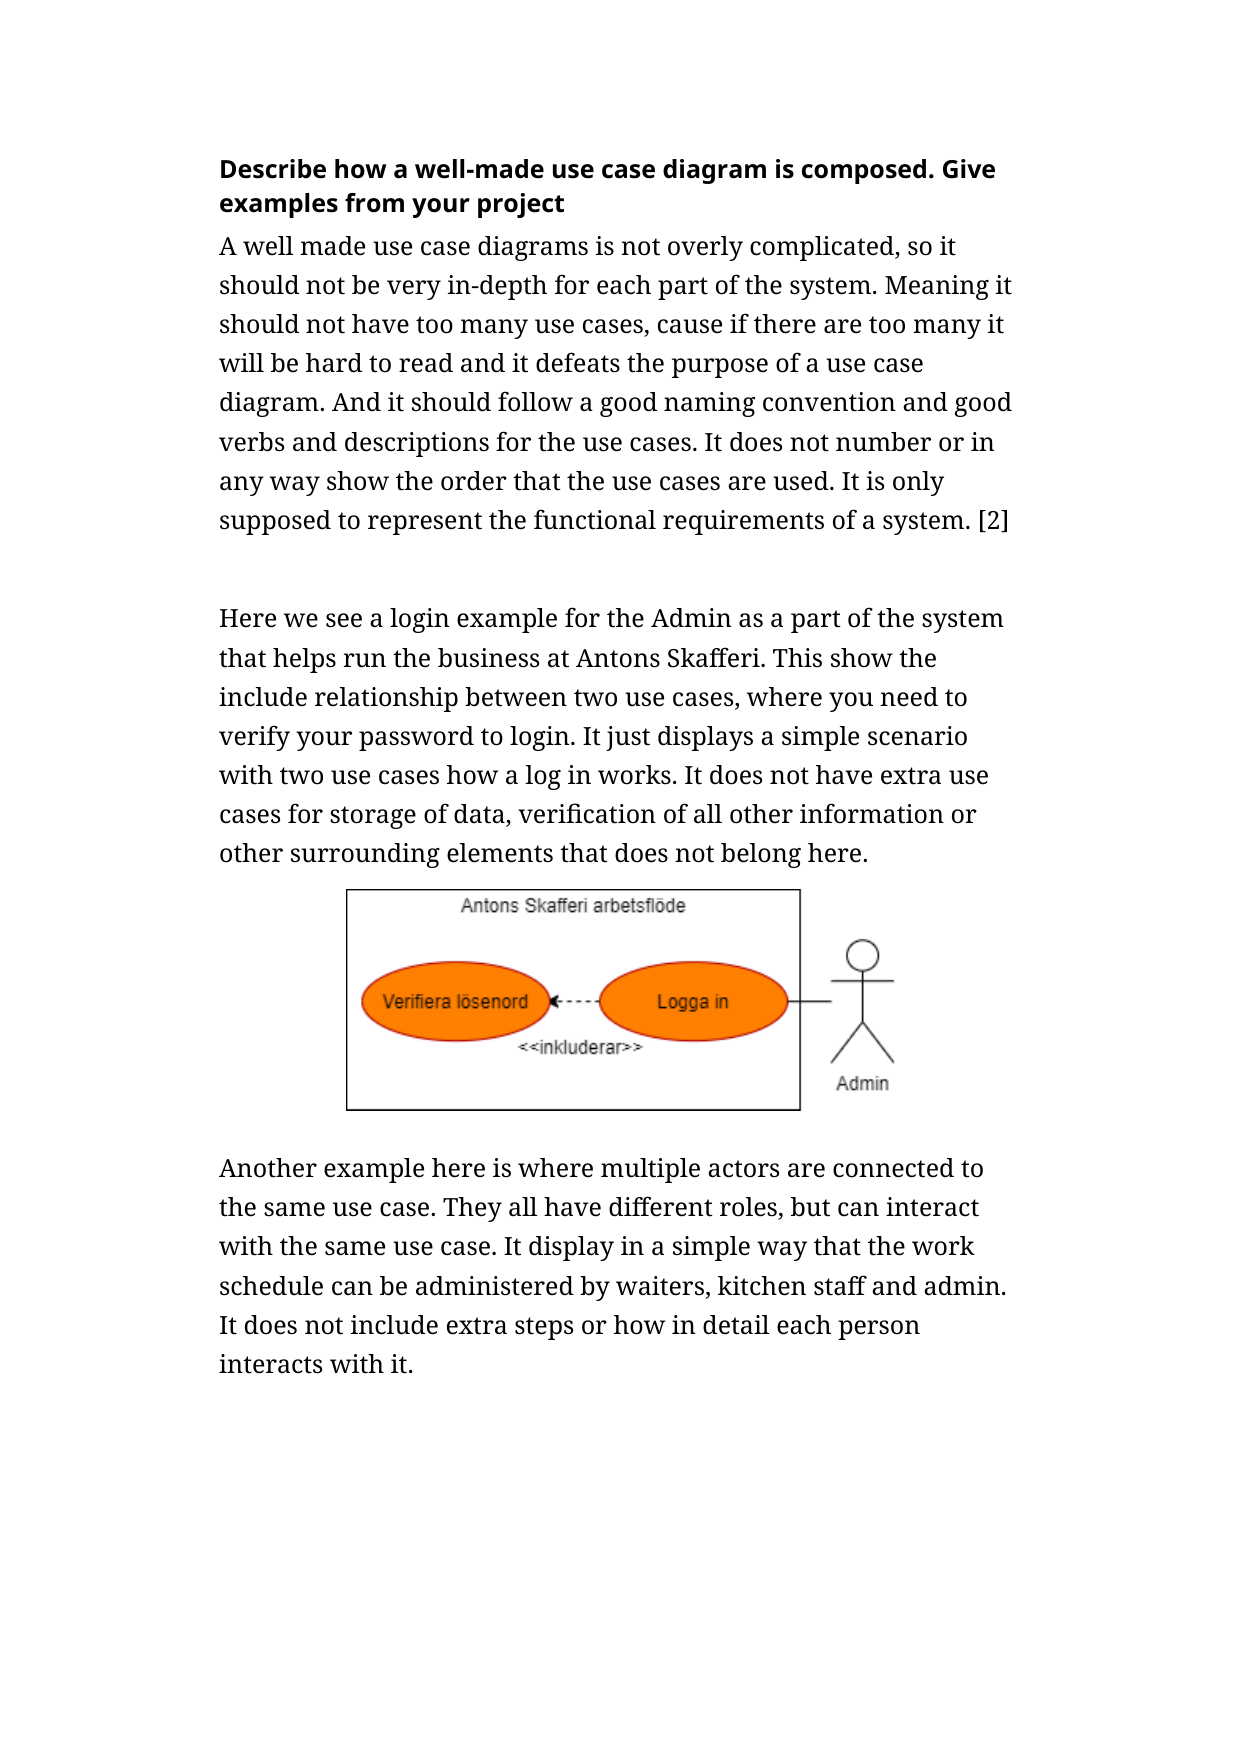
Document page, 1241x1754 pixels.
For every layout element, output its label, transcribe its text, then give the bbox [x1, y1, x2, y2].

text A well made use case diagrams is not overly complicated, so it should not be very in-depth for each part of the system. Meaning it should not have too many use cases, cause if there are too many it will be hard to read and it defeats the purpose of a use case diagram. And it should follow a good naming convention and good verbs and descriptions for the use cases. It does not number or in any way show the order that the use cases are used. It is only supposed to represent the functional requirements of a system. [2] [219, 228, 1022, 537]
subtitle Describe how a well-made use case diagram is composed. Give examples from your project [219, 152, 1022, 220]
picture [346, 889, 895, 1111]
text Here we see a login example for the Admin as a part of the system that helps run the business at Antons Skafferi. This show the include relationship between two use cases, where you need to verify your password to login. It just displays a simple scenario with two use cases how a log in works. It does not have extra use cases for storage of data, verification of all other information or other surrounding elements that does not belong here. [219, 601, 1022, 870]
text Another example here is where multiple actors are connected to the same use case. They all have different roles, but can interact with the same use case. It display in a simple way that the work schedule can be administered by waiters, kitchen staff and admin. It does not include extra steps or how in detail each person interacts with it. [219, 1151, 1022, 1381]
